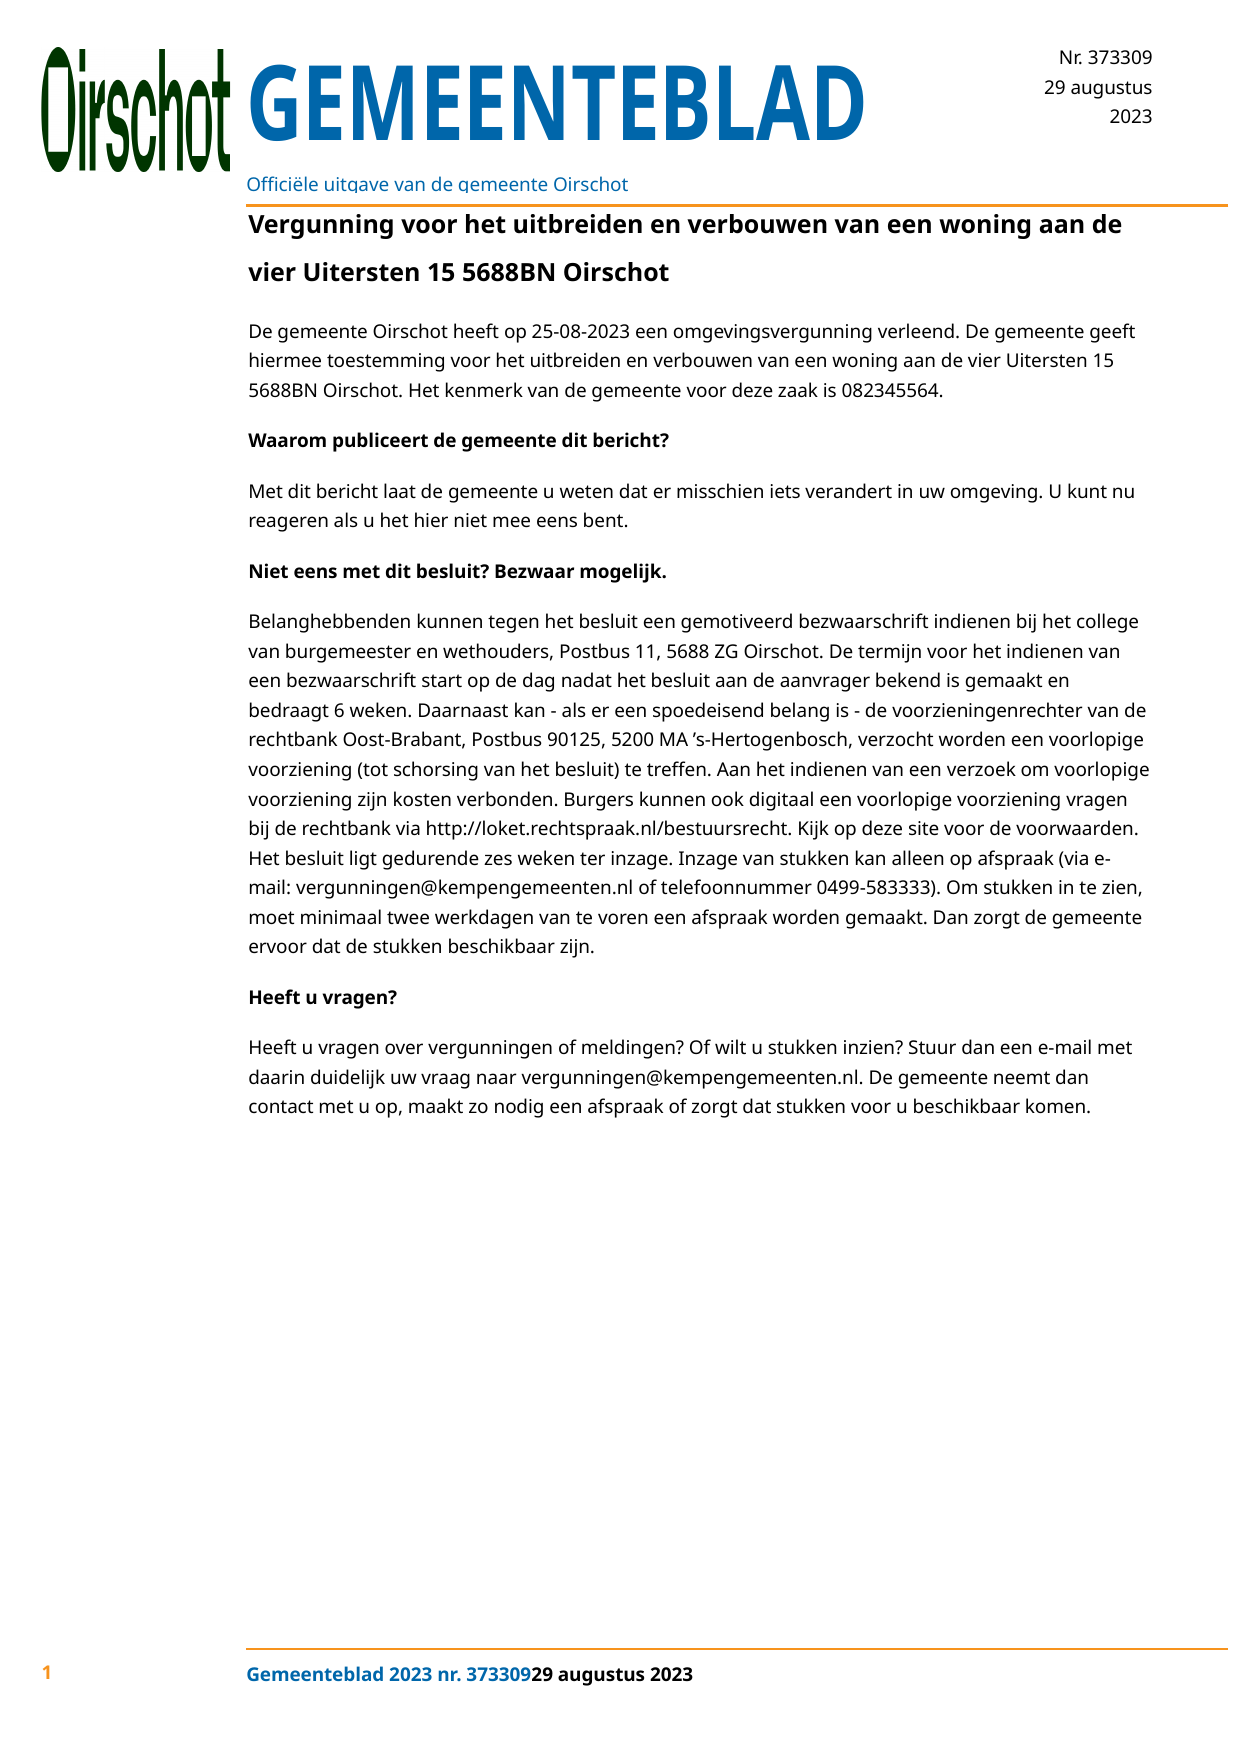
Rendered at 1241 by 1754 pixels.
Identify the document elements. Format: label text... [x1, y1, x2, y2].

text Niet eens met dit besluit? Bezwaar mogelijk. [248, 558, 1152, 584]
text Met dit bericht laat de gemeente u weten dat er misschien iets verandert in uw omgeving. U kunt nu reageren als u het hier niet mee eens bent. [248, 478, 1152, 533]
text Heeft u vragen? [248, 984, 1152, 1010]
text Vergunning voor het uitbreiden en verbouwen van een woning aan de vier Uitersten 15 5688BN Oirschot [248, 207, 1152, 288]
text Heeft u vragen over vergunningen of meldingen? Of wilt u stukken inzien? Stuur dan een e-mail met daarin duidelijk uw vraag naar vergunningen@kempengemeenten.nl. De gemeente neemt dan contact met u op, maakt zo nodig een afspraak of zorgt dat stukken voor u beschikbaar komen. [248, 1034, 1152, 1119]
picture [41, 47, 231, 172]
text Waarom publiceert de gemeente dit bericht? [248, 427, 1152, 453]
text Belanghebbenden kunnen tegen het besluit een gemotiveerd bezwaarschrift indienen bij het college van burgemeester en wethouders, Postbus 11, 5688 ZG Oirschot. De termijn voor het indienen van een bezwaarschrift start op de dag nadat het besluit aan de aanvrager bekend is gemaakt en bedraagt 6 weken. Daarnaast kan - als er een spoedeisend belang is - de voorzieningenrechter van de rechtbank Oost-Brabant, Postbus 90125, 5200 MA ’s-Hertogenbosch, verzocht worden een voorlopige voorziening (tot schorsing van het besluit) te treffen. Aan het indienen van een verzoek om voorlopige voorziening zijn kosten verbonden. Burgers kunnen ook digitaal een voorlopige voorziening vragen bij de rechtbank via http://loket.rechtspraak.nl/bestuursrecht. Kijk op deze site voor de voorwaarden. Het besluit ligt gedurende zes weken ter inzage. Inzage van stukken kan alleen op afspraak (via e-mail: vergunningen@kempengemeenten.nl of telefoonnummer 0499-583333). Om stukken in te zien, moet minimaal twee werkdagen van te voren een afspraak worden gemaakt. Dan zorgt de gemeente ervoor dat de stukken beschikbaar zijn. [248, 608, 1152, 959]
text De gemeente Oirschot heeft op 25-08-2023 een omgevingsvergunning verleend. De gemeente geeft hiermee toestemming voor het uitbreiden en verbouwen van een woning aan de vier Uitersten 15 5688BN Oirschot. Het kenmerk van de gemeente voor deze zaak is 082345564. [248, 318, 1152, 403]
